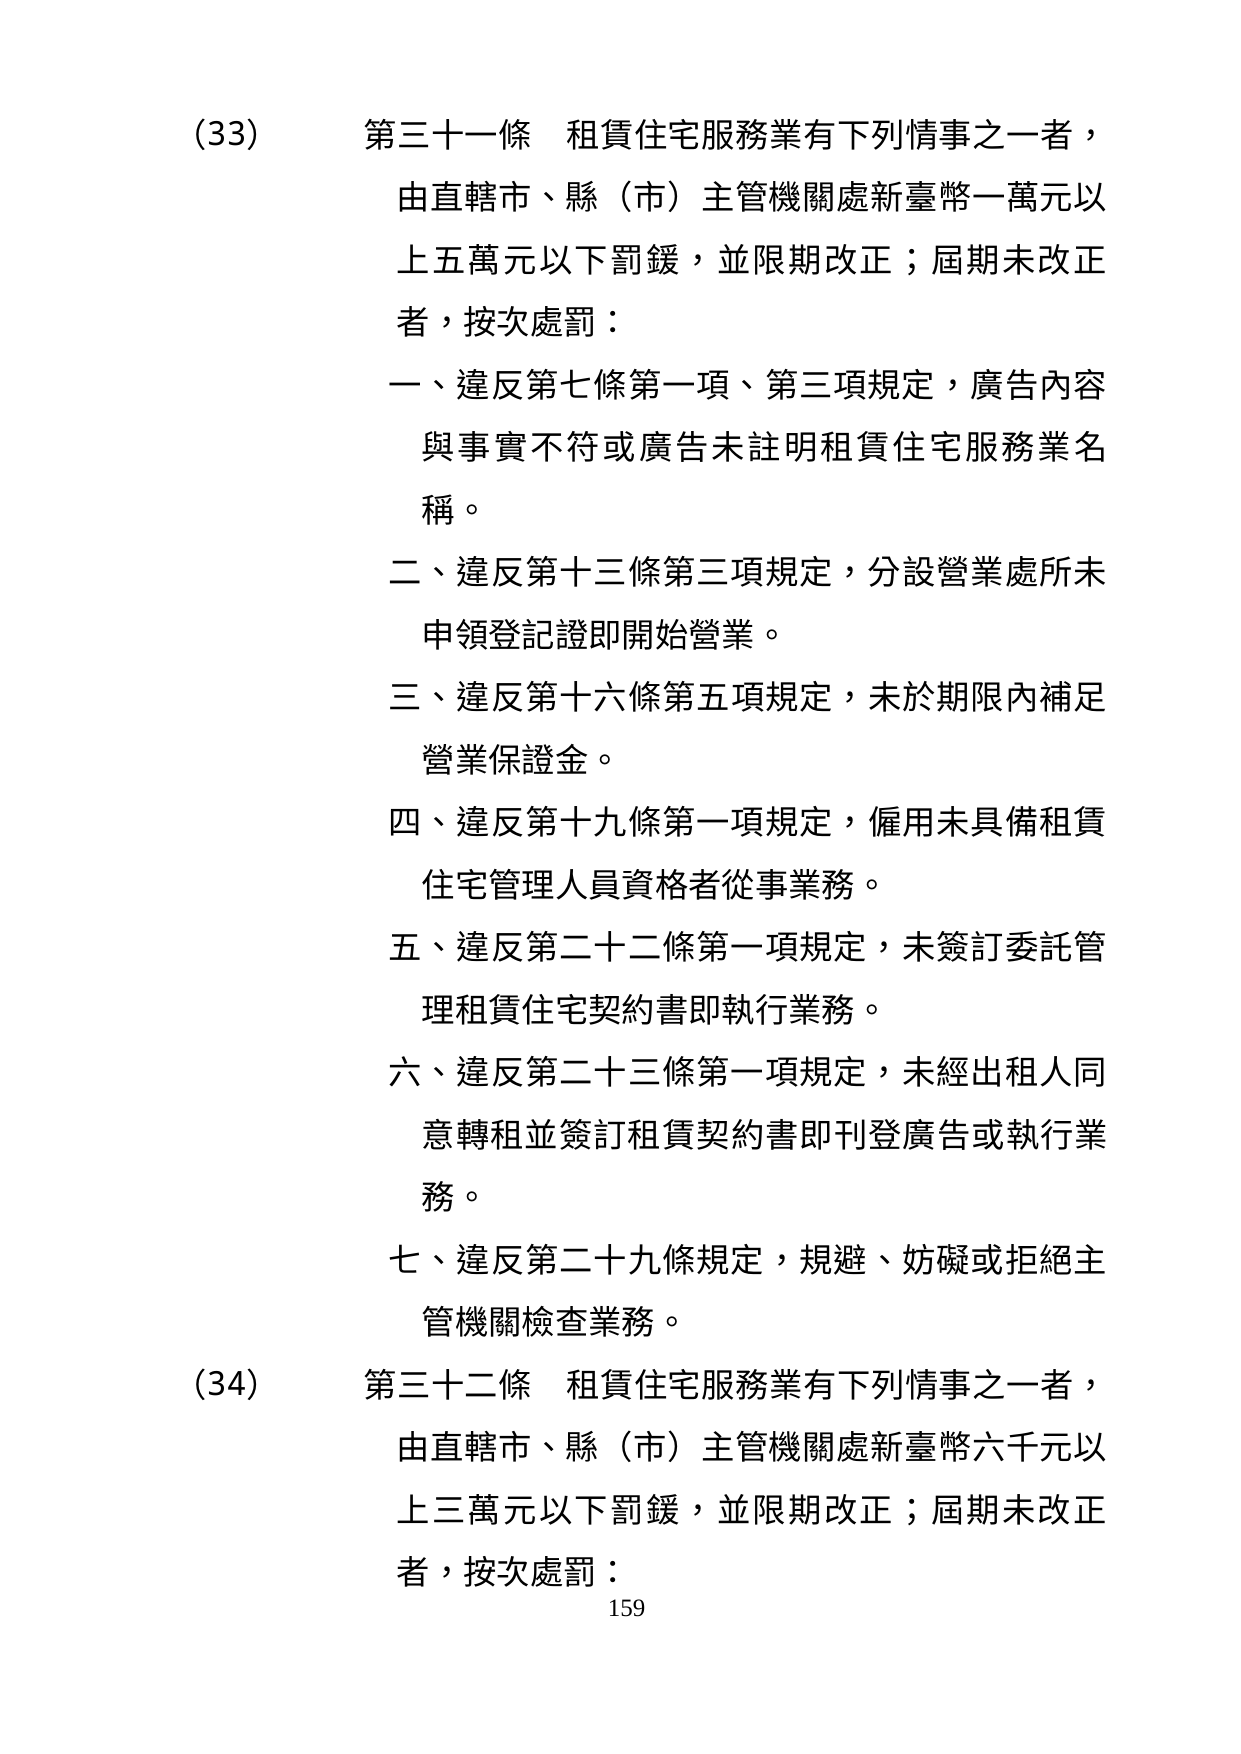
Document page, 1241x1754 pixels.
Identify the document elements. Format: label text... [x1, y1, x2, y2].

table_cell 第三十二條 租賃住宅服務業有下列情事之一者，由直轄市、縣（市）主管機關處新臺幣六千元以上三萬元以下罰鍰，並限期改正；屆期未改正者，按次處罰： [339, 1341, 1132, 1591]
table_cell [162, 1341, 339, 1591]
table_cell [162, 91, 339, 1341]
table_cell 第三十一條 租賃住宅服務業有下列情事之一者，由直轄市、縣（市）主管機關處新臺幣一萬元以上五萬元以下罰鍰，並限期改正；屆期未改正者，按次處罰： 一、違反第七條第一項、第三項規定，廣告內容與事實不符或廣告未註明租賃住宅服務業名稱。 二、違反第十三條第三項規定，分設營業處所未申領登記證即開始營業。 三、違反第十六條第五項規定，未於期限內補足營業保證金。 四、違反第十九條第一項規定，僱用未具備租賃住宅管理人員資格者從事業務。 五、違反第二十二條第一項規定，未簽訂委託管理租賃住宅契約書即執行業務。 六、違反第二十三條第一項規定，未經出租人同意轉租並簽訂租賃契約書即刊登廣告或執行業務。 七、違反第二十九條規定，規避、妨礙或拒絕主管機關檢查業務。 [339, 91, 1132, 1341]
